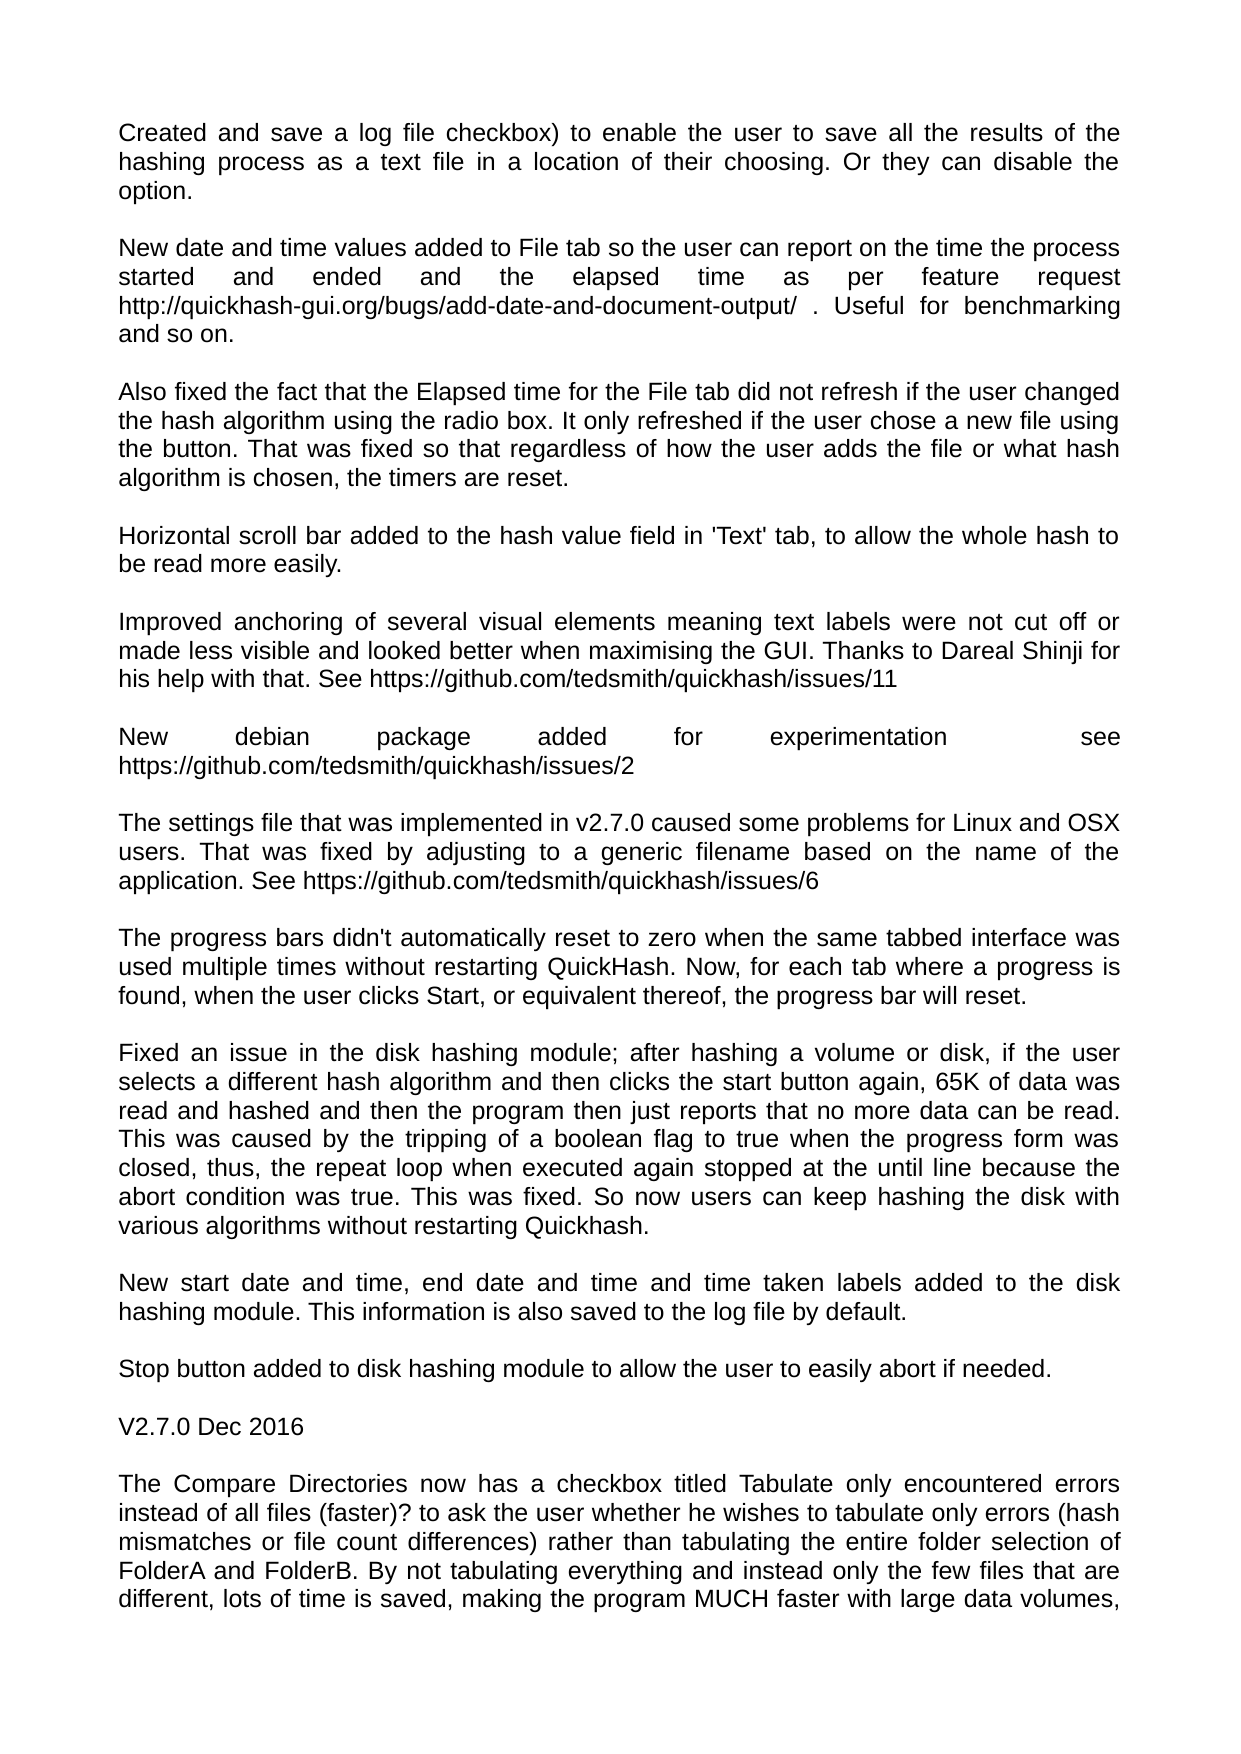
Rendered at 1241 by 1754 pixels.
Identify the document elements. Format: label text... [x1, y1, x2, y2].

text Improved anchoring of several visual elements meaning text labels were not cut off or made less visible and looked better when maximising the GUI. Thanks to Dareal Shinji for his help with that. See https://github.com/tedsmith/quickhash/issues/11 [118, 607, 1122, 693]
text The progress bars didn't automatically reset to zero when the same tabbed interface was used multiple times without restarting QuickHash. Now, for each tab where a progress is found, when the user clicks Start, or equivalent thereof, the progress bar will reset. [118, 923, 1122, 1009]
text Created and save a log file checkbox) to enable the user to save all the results of the hashing process as a text file in a location of their choosing. Or they can disable the option. [118, 118, 1122, 204]
text New date and time values added to File tab so the user can report on the time the process started and ended and the elapsed time as per feature request http://quickhash-gui.org/bugs/add-date-and-document-output/ . Useful for benchmarking and so on. [118, 233, 1122, 348]
text New debian package added for experimentation  see https://github.com/tedsmith/quickhash/issues/2 [118, 722, 1122, 779]
text Horizontal scroll bar added to the hash value field in 'Text' tab, to allow the whole hash to be read more easily. [118, 521, 1122, 578]
text Stop button added to disk hashing module to allow the user to easily abort if needed. [118, 1354, 1122, 1383]
text The Compare Directories now has a checkbox titled Tabulate only encountered errors instead of all files (faster)? to ask the user whether he wishes to tabulate only errors (hash mismatches or file count differences) rather than tabulating the entire folder selection of FolderA and FolderB. By not tabulating everything and instead only the few files that are different, lots of time is saved, making the program MUCH faster with large data volumes, [118, 1469, 1122, 1613]
text Also fixed the fact that the Elapsed time for the File tab did not refresh if the user changed the hash algorithm using the radio box. It only refreshed if the user chose a new file using the button. That was fixed so that regardless of how the user adds the file or what hash algorithm is chosen, the timers are reset. [118, 377, 1122, 492]
text New start date and time, end date and time and time taken labels added to the disk hashing module. This information is also saved to the log file by default. [118, 1268, 1122, 1326]
text The settings file that was implemented in v2.7.0 caused some problems for Linux and OSX users. That was fixed by adjusting to a generic filename based on the name of the application. See https://github.com/tedsmith/quickhash/issues/6 [118, 808, 1122, 894]
text Fixed an issue in the disk hashing module; after hashing a volume or disk, if the user selects a different hash algorithm and then clicks the start button again, 65K of data was read and hashed and then the program then just reports that no more data can be read. This was caused by the tripping of a boolean flag to true when the progress form was closed, thus, the repeat loop when executed again stopped at the until line because the abort condition was true. This was fixed. So now users can keep hashing the disk with various algorithms without restarting Quickhash. [118, 1038, 1122, 1239]
text V2.7.0 Dec 2016 [118, 1412, 1122, 1441]
